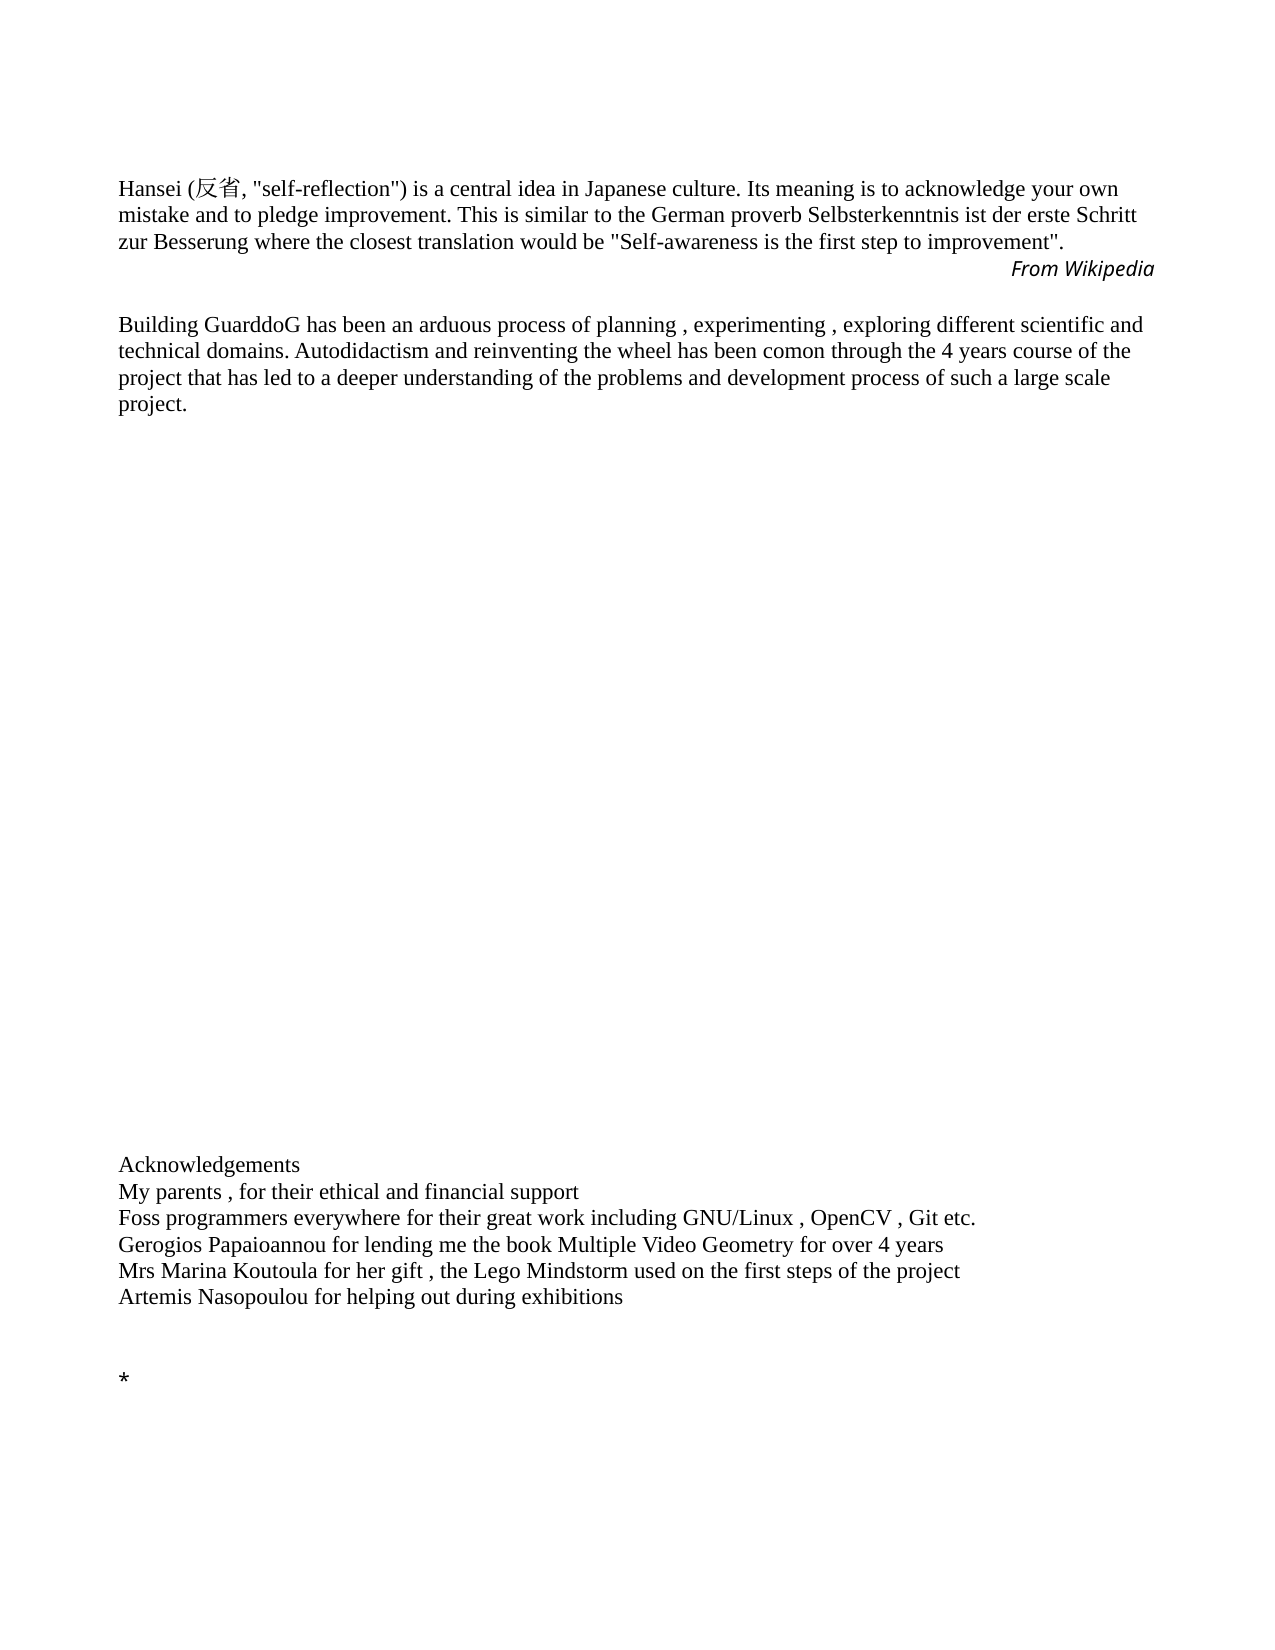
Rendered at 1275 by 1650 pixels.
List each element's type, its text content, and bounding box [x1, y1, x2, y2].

text Foss programmers everywhere for their great work including GNU/Linux , OpenCV , Git etc. [118, 1204, 1157, 1231]
text Acknowledgements [118, 1152, 1157, 1178]
text Mrs Marina Koutoula for her gift , the Lego Mindstorm used on the first steps of the project [118, 1257, 1157, 1283]
text Artemis Nasopoulou for helping out during exhibitions [118, 1283, 1157, 1310]
text * [118, 1367, 1157, 1395]
text From Wikipedia [118, 254, 1157, 282]
text Hansei (反省, "self-reflection") is a central idea in Japanese culture. Its meaning is to acknowledge your own mistake and to pledge improvement. This is similar to the German proverb Selbsterkenntnis ist der erste Schritt zur Besserung where the closest translation would be "Self-awareness is the first step to improvement". [118, 175, 1157, 254]
text Gerogios Papaioannou for lending me the book Multiple Video Geometry for over 4 years [118, 1231, 1157, 1257]
text My parents , for their ethical and financial support [118, 1178, 1157, 1204]
text Building GuarddoG has been an arduous process of planning , experimenting , exploring different scientific and technical domains. Autodidactism and reinventing the wheel has been comon through the 4 years course of the project that has led to a deeper understanding of the problems and development process of such a large scale project. [118, 311, 1157, 416]
